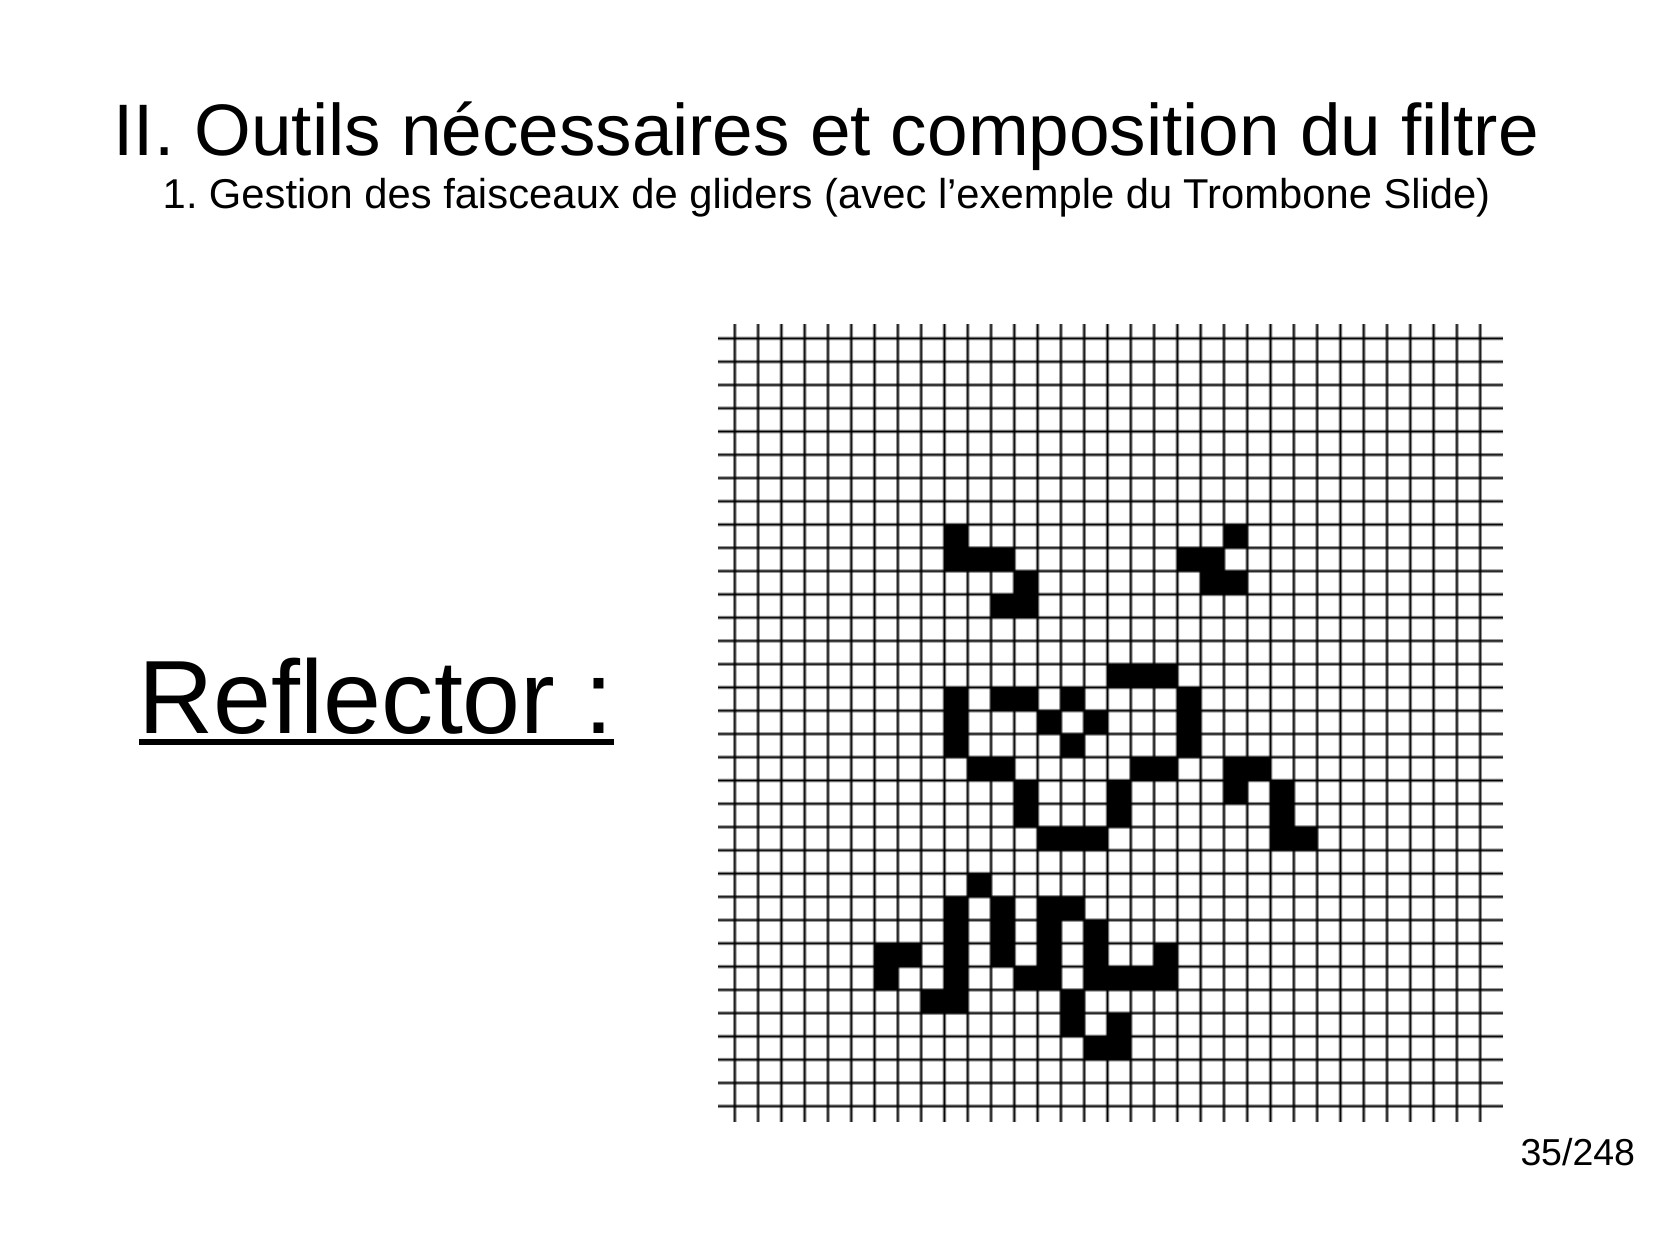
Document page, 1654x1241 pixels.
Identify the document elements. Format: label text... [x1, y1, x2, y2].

picture [718, 324, 1503, 1123]
text_box <number>/248 [1505, 1124, 1654, 1182]
title II. Outils nécessaires et composition du filtre 1. Gestion des faisceaux de gliders (avec l’exemple du Trombone Slide) [0, 30, 1654, 276]
text_box Reflector : [124, 631, 629, 763]
